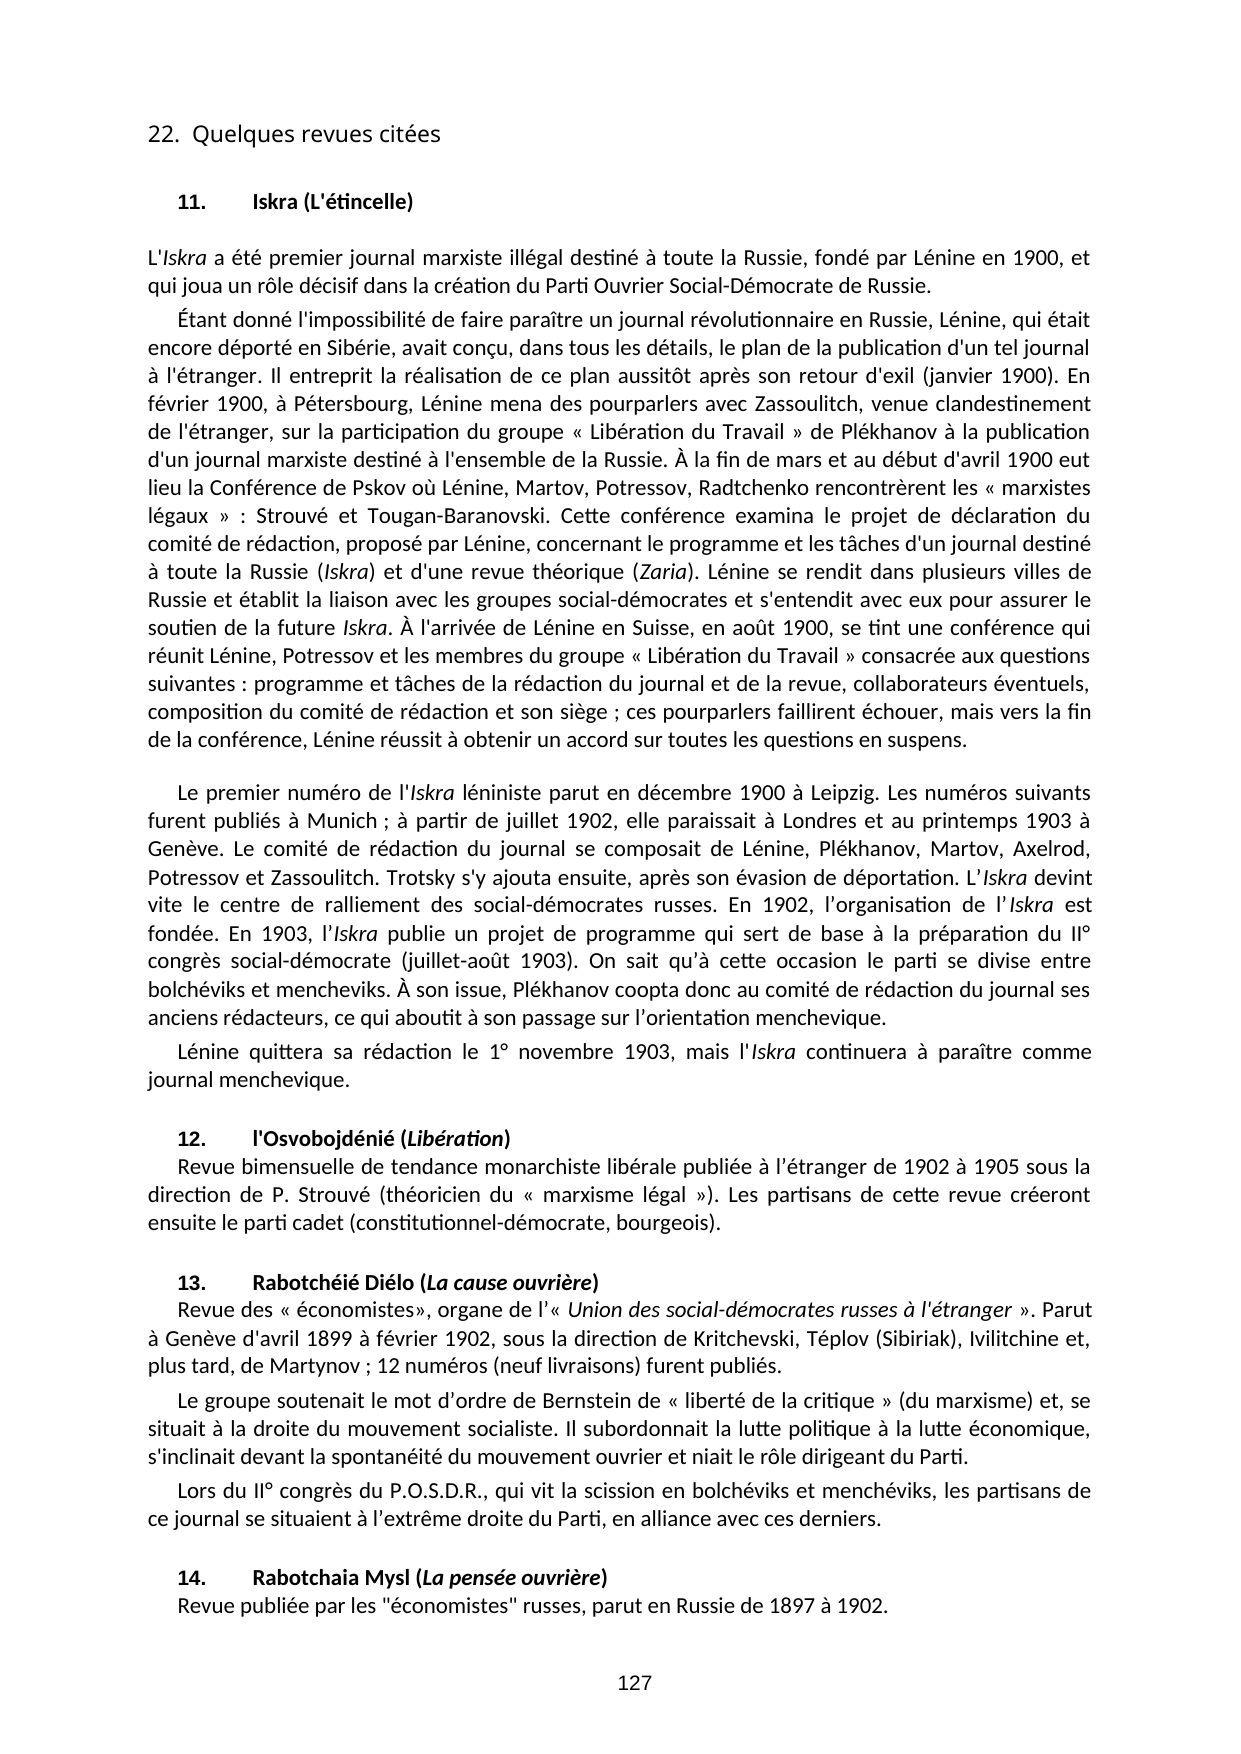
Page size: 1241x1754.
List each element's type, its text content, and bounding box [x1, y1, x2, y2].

text Le groupe soutenait le mot d’ordre de Bernstein de « liberté de la critique » (du marxisme) et, se situait à la droite du mouvement socialiste. Il subordonnait la lutte politique à la lutte économique, s'inclinait devant la spontanéité du mouvement ouvrier et niait le rôle dirigeant du Parti. [148, 1386, 1093, 1470]
text L'Iskra a été premier journal marxiste illégal destiné à toute la Russie, fondé par Lénine en 1900, et qui joua un rôle décisif dans la création du Parti Ouvrier Social-Démocrate de Russie. [148, 215, 1093, 299]
text Revue bimensuelle de tendance monarchiste libérale publiée à l’étranger de 1902 à 1905 sous la direction de P. Strouvé (théoricien du « marxisme légal »). Les partisans de cette revue créeront ensuite le parti cadet (constitutionnel-démocrate, bourgeois). [148, 1152, 1093, 1236]
subtitle Rabotchéié Diélo (La cause ouvrière) [177, 1268, 1093, 1296]
text Revue des « économistes», organe de l’« Union des social-démocrates russes à l'étranger ». Parut à Genève d'avril 1899 à février 1902, sous la direction de Kritchevski, Téplov (Sibiriak), Ivilitchine et, plus tard, de Martynov ; 12 numéros (neuf livraisons) furent publiés. [148, 1296, 1093, 1380]
text Lénine quittera sa rédaction le 1° novembre 1903, mais l'Iskra continuera à paraître comme journal menchevique. [148, 1037, 1093, 1093]
text Lors du II° congrès du P.O.S.D.R., qui vit la scission en bolchéviks et menchéviks, les partisans de ce journal se situaient à l’extrême droite du Parti, en alliance avec ces derniers. [148, 1476, 1093, 1532]
subtitle l'Osvobojdénié (Libération) [177, 1124, 1093, 1152]
subtitle 22. Quelques revues citées [148, 118, 1093, 149]
subtitle Iskra (L'étincelle) [177, 187, 1093, 215]
text Le premier numéro de l'Iskra léniniste parut en décembre 1900 à Leipzig. Les numéros suivants furent publiés à Munich ; à partir de juillet 1902, elle paraissait à Londres et au printemps 1903 à Genève. Le comité de rédaction du journal se composait de Lénine, Plékhanov, Martov, Axelrod, Potressov et Zassoulitch. Trotsky s'y ajouta ensuite, après son évasion de déportation. L’Iskra devint vite le centre de ralliement des social-démocrates russes. En 1902, l’organisation de l’Iskra est fondée. En 1903, l’Iskra publie un projet de programme qui sert de base à la préparation du II° congrès social-démocrate (juillet-août 1903). On sait qu’à cette occasion le parti se divise entre bolchéviks et mencheviks. À son issue, Plékhanov coopta donc au comité de rédaction du journal ses anciens rédacteurs, ce qui aboutit à son passage sur l’orientation menchevique. [148, 778, 1093, 1031]
subtitle Rabotchaia Mysl (La pensée ouvrière) [177, 1563, 1093, 1592]
text Revue publiée par les "économistes" russes, parut en Russie de 1897 à 1902. [148, 1592, 1093, 1619]
text Étant donné l'impossibilité de faire paraître un journal révolutionnaire en Russie, Lénine, qui était encore déporté en Sibérie, avait conçu, dans tous les détails, le plan de la publication d'un tel journal à l'étranger. Il entreprit la réalisation de ce plan aussitôt après son retour d'exil (janvier 1900). En février 1900, à Pétersbourg, Lénine mena des pourparlers avec Zassoulitch, venue clandestinement de l'étranger, sur la participation du groupe « Libération du Travail » de Plékhanov à la publication d'un journal marxiste destiné à l'ensemble de la Russie. À la fin de mars et au début d'avril 1900 eut lieu la Conférence de Pskov où Lénine, Martov, Potressov, Radtchenko rencontrèrent les « marxistes légaux » : Strouvé et Tougan-Baranovski. Cette conférence examina le projet de déclaration du comité de rédaction, proposé par Lénine, concernant le programme et les tâches d'un journal destiné à toute la Russie (Iskra) et d'une revue théorique (Zaria). Lénine se rendit dans plusieurs villes de Russie et établit la liaison avec les groupes social-démocrates et s'entendit avec eux pour assurer le soutien de la future Iskra. À l'arrivée de Lénine en Suisse, en août 1900, se tint une conférence qui réunit Lénine, Potressov et les membres du groupe « Libération du Travail » consacrée aux questions suivantes : programme et tâches de la rédaction du journal et de la revue, collaborateurs éventuels, composition du comité de rédaction et son siège ; ces pourparlers faillirent échouer, mais vers la fin de la conférence, Lénine réussit à obtenir un accord sur toutes les questions en suspens. [148, 305, 1093, 753]
